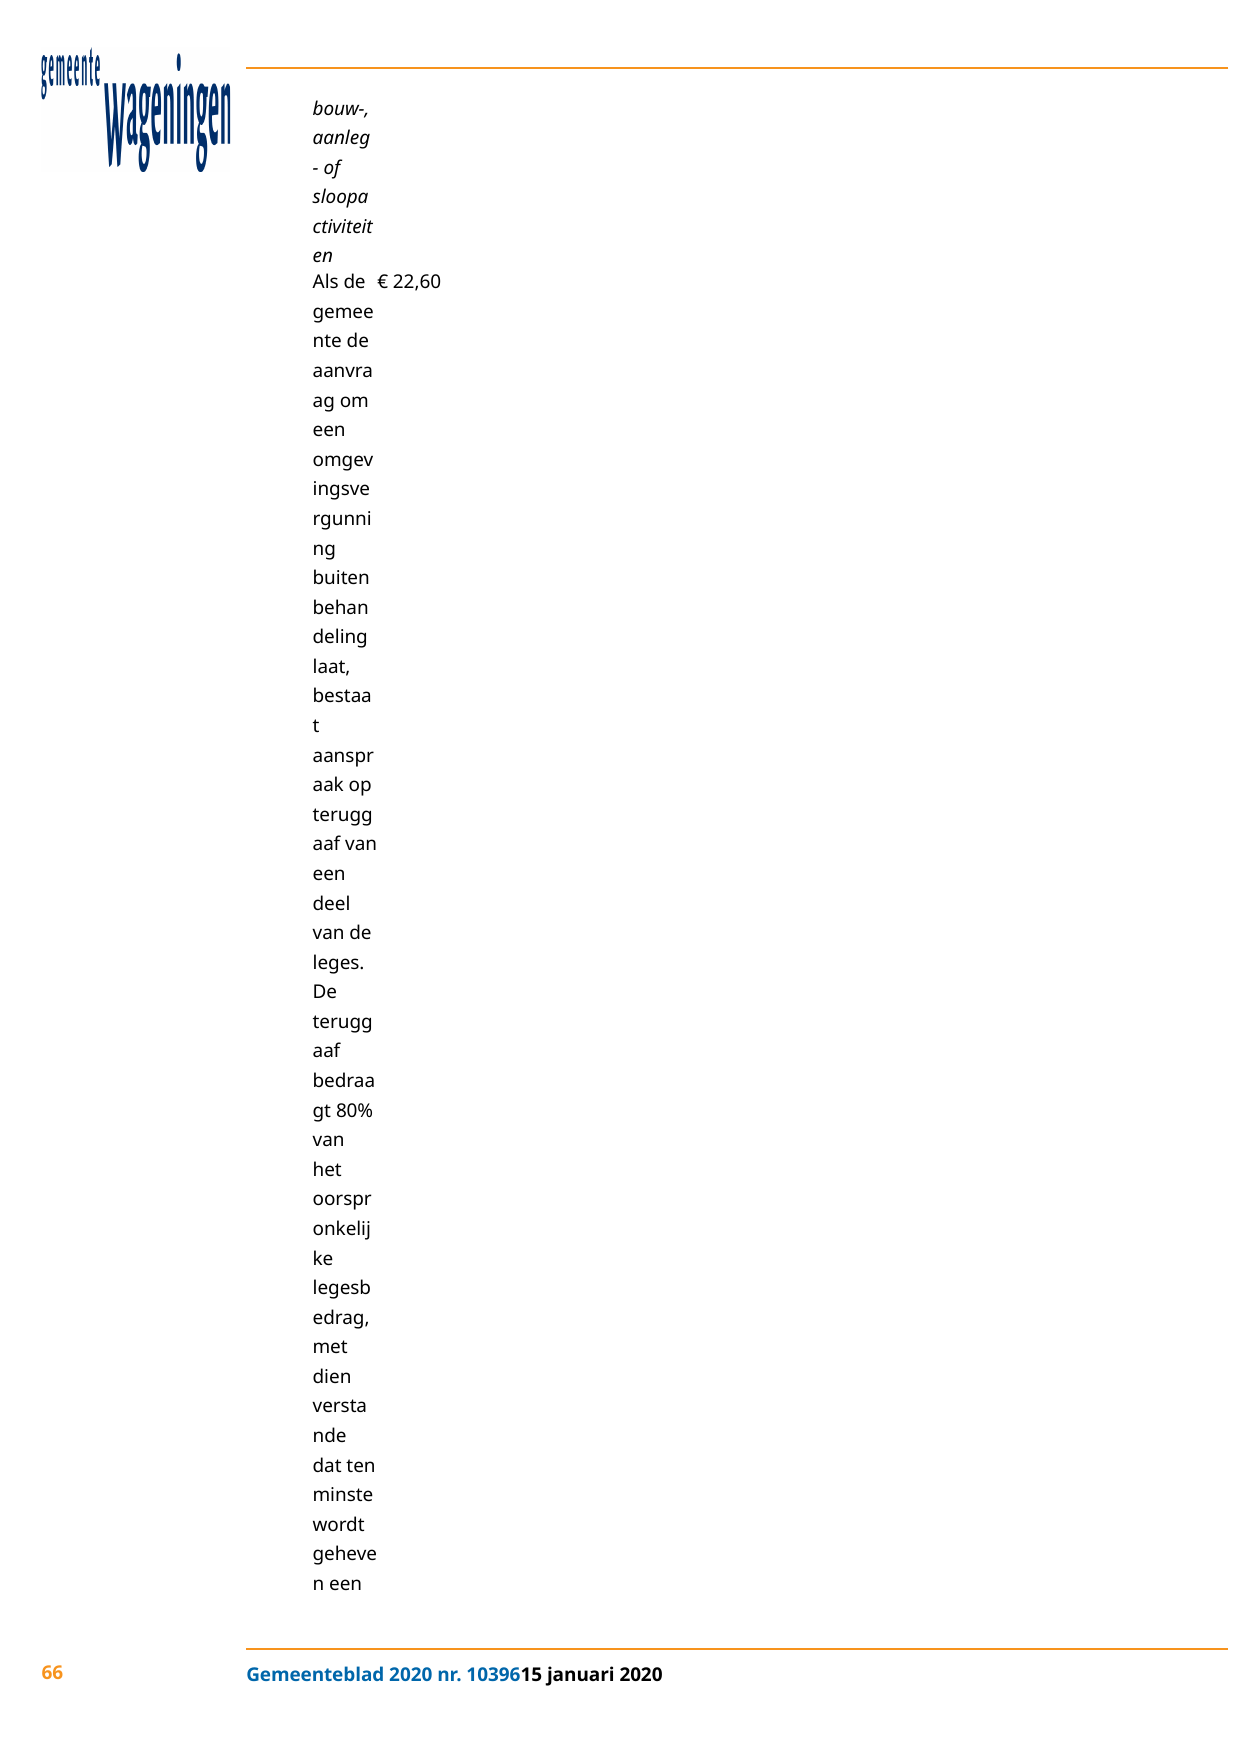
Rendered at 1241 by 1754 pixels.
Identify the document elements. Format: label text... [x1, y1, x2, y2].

table_cell Als de gemeente de aanvraag om een omgevingsvergunning buiten behandeling laat, bestaat aanspraak op teruggaaf van een deel van de leges. De teruggaaf bedraagt 80% van het oorspronkelijke legesbedrag, met dien verstande dat ten minste wordt geheven een [313, 269, 377, 1596]
table_cell € 22,60 [377, 269, 442, 1596]
table_cell [248, 269, 312, 1596]
table_cell [377, 95, 442, 268]
table_cell bouw-, aanleg- of sloopactiviteiten [313, 95, 377, 268]
picture [41, 47, 231, 172]
table_cell [248, 95, 312, 268]
